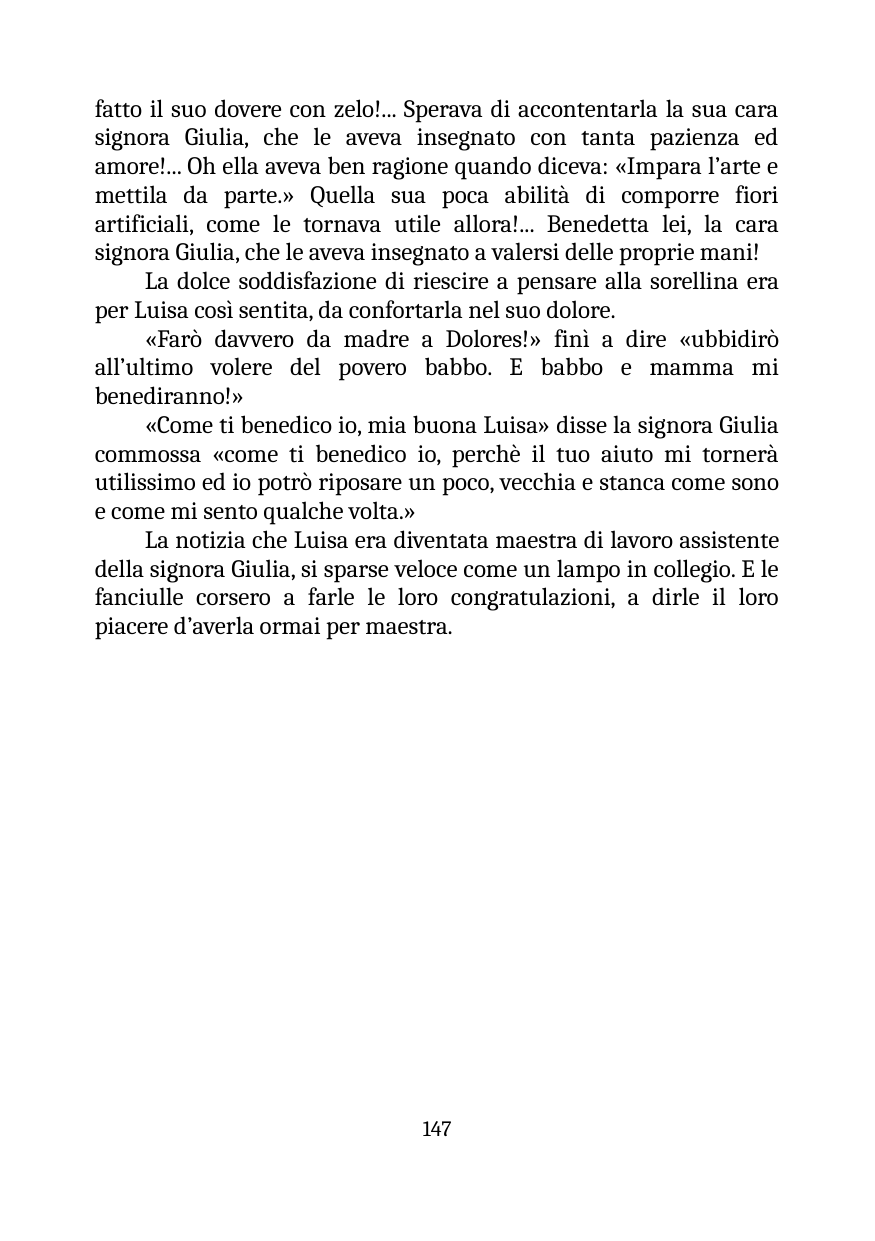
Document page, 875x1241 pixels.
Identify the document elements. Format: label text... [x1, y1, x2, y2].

text «Farò davvero da madre a Dolores!» finì a dire «ubbidirò all’ultimo volere del povero babbo. E babbo e mamma mi benediranno!» [94, 324, 779, 411]
text La dolce soddisfazione di riescire a pensare alla sorellina era per Luisa così sentita, da confortarla nel suo dolore. [94, 267, 779, 324]
text «Come ti benedico io, mia buona Luisa» disse la signora Giulia commossa «come ti benedico io, perchè il tuo aiuto mi tornerà utilissimo ed io potrò riposare un poco, vecchia e stanca come sono e come mi sento qualche volta.» [94, 411, 779, 526]
text La notizia che Luisa era diventata maestra di lavoro assistente della signora Giulia, si sparse veloce come un lampo in collegio. E le fanciulle corsero a farle le loro congratulazioni, a dirle il loro piacere d’averla ormai per maestra. [94, 526, 779, 641]
text fatto il suo dovere con zelo!... Sperava di accontentarla la sua cara signora Giulia, che le aveva insegnato con tanta pazienza ed amore!... Oh ella aveva ben ragione quando diceva: «Impara l’arte e mettila da parte.» Quella sua poca abilità di comporre fiori artificiali, come le tornava utile allora!... Benedetta lei, la cara signora Giulia, che le aveva insegnato a valersi delle proprie mani! [94, 94, 779, 267]
